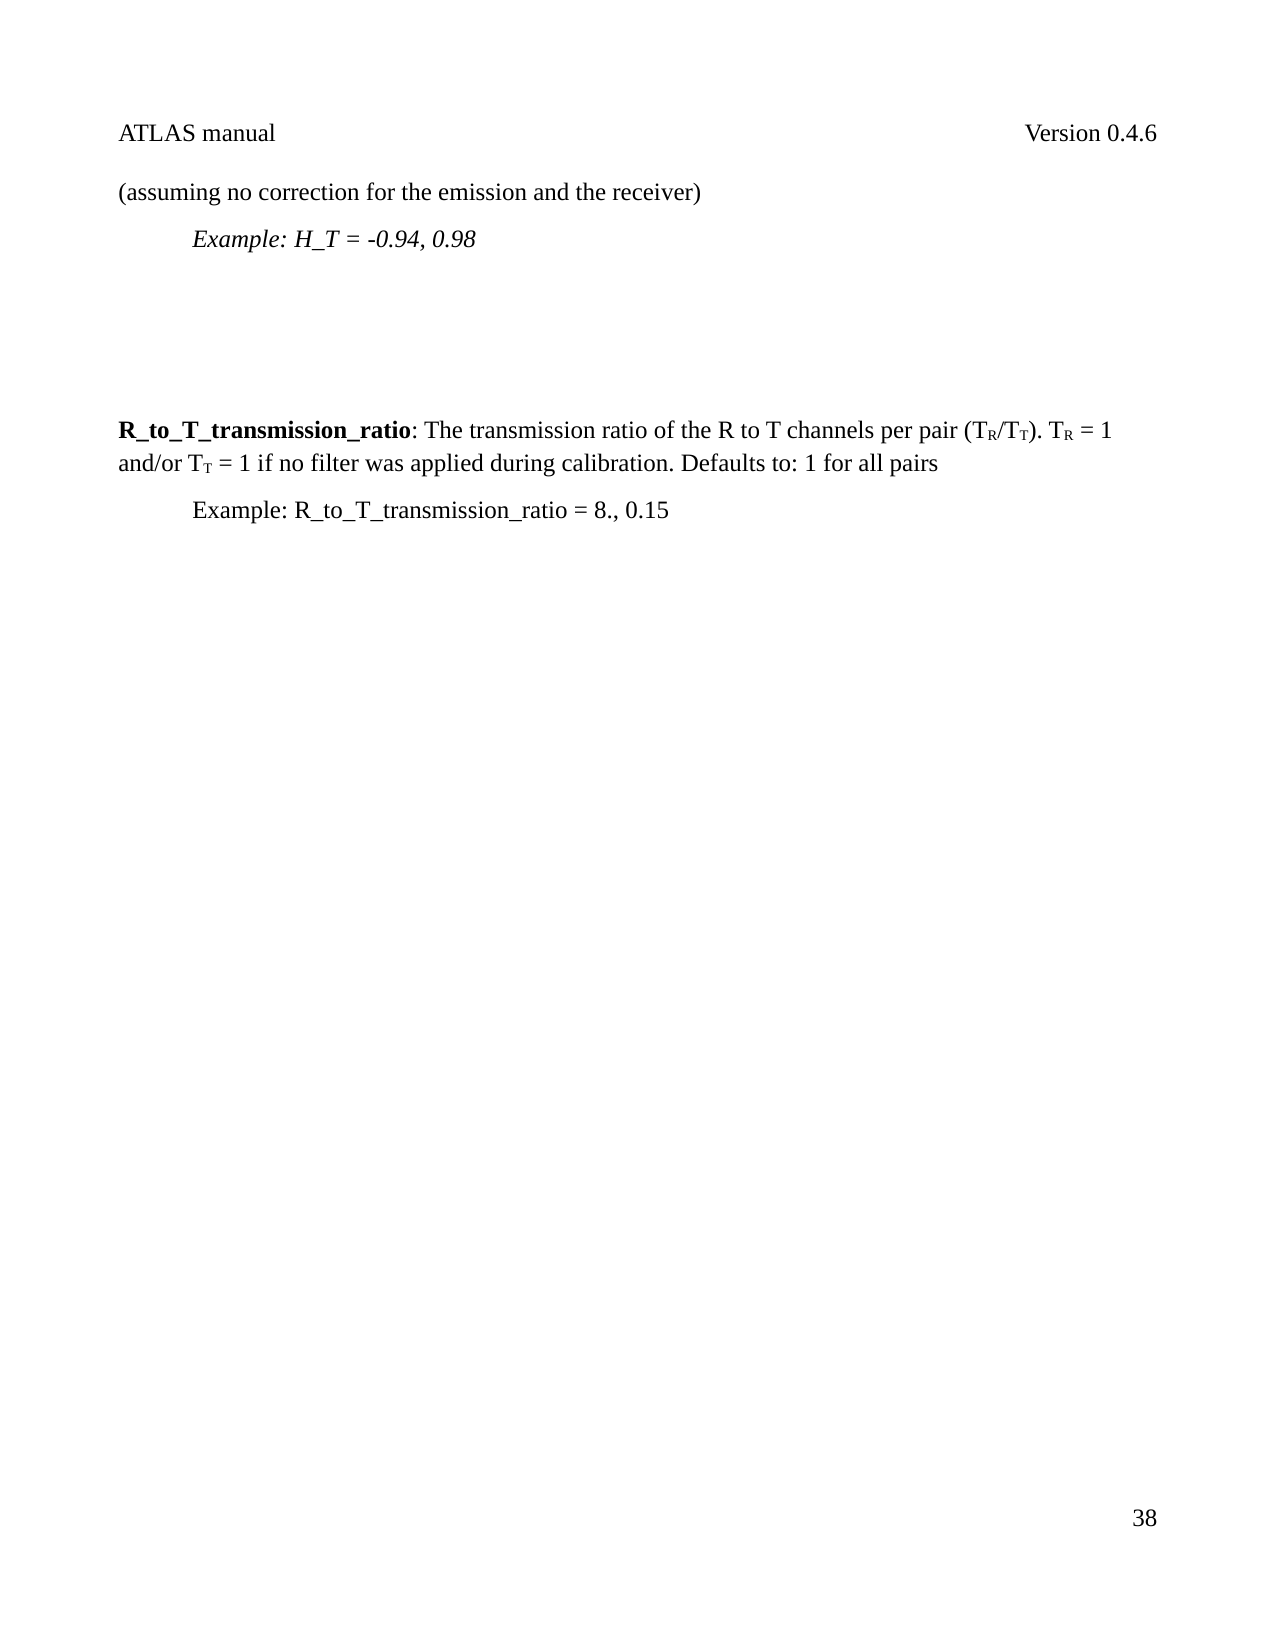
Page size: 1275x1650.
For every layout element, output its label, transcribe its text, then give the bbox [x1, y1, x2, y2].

text Example: R_to_T_transmission_ratio = 8., 0.15 [118, 496, 1157, 524]
text Example: H_T = -0.94, 0.98 [118, 224, 1157, 253]
text (assuming no correction for the emission and the receiver) [118, 177, 1157, 206]
text R_to_T_transmission_ratio: The transmission ratio of the R to T channels per pair (TR/TT). TR = 1 and/or TT = 1 if no filter was applied during calibration. Defaults to: 1 for all pairs [118, 415, 1157, 477]
